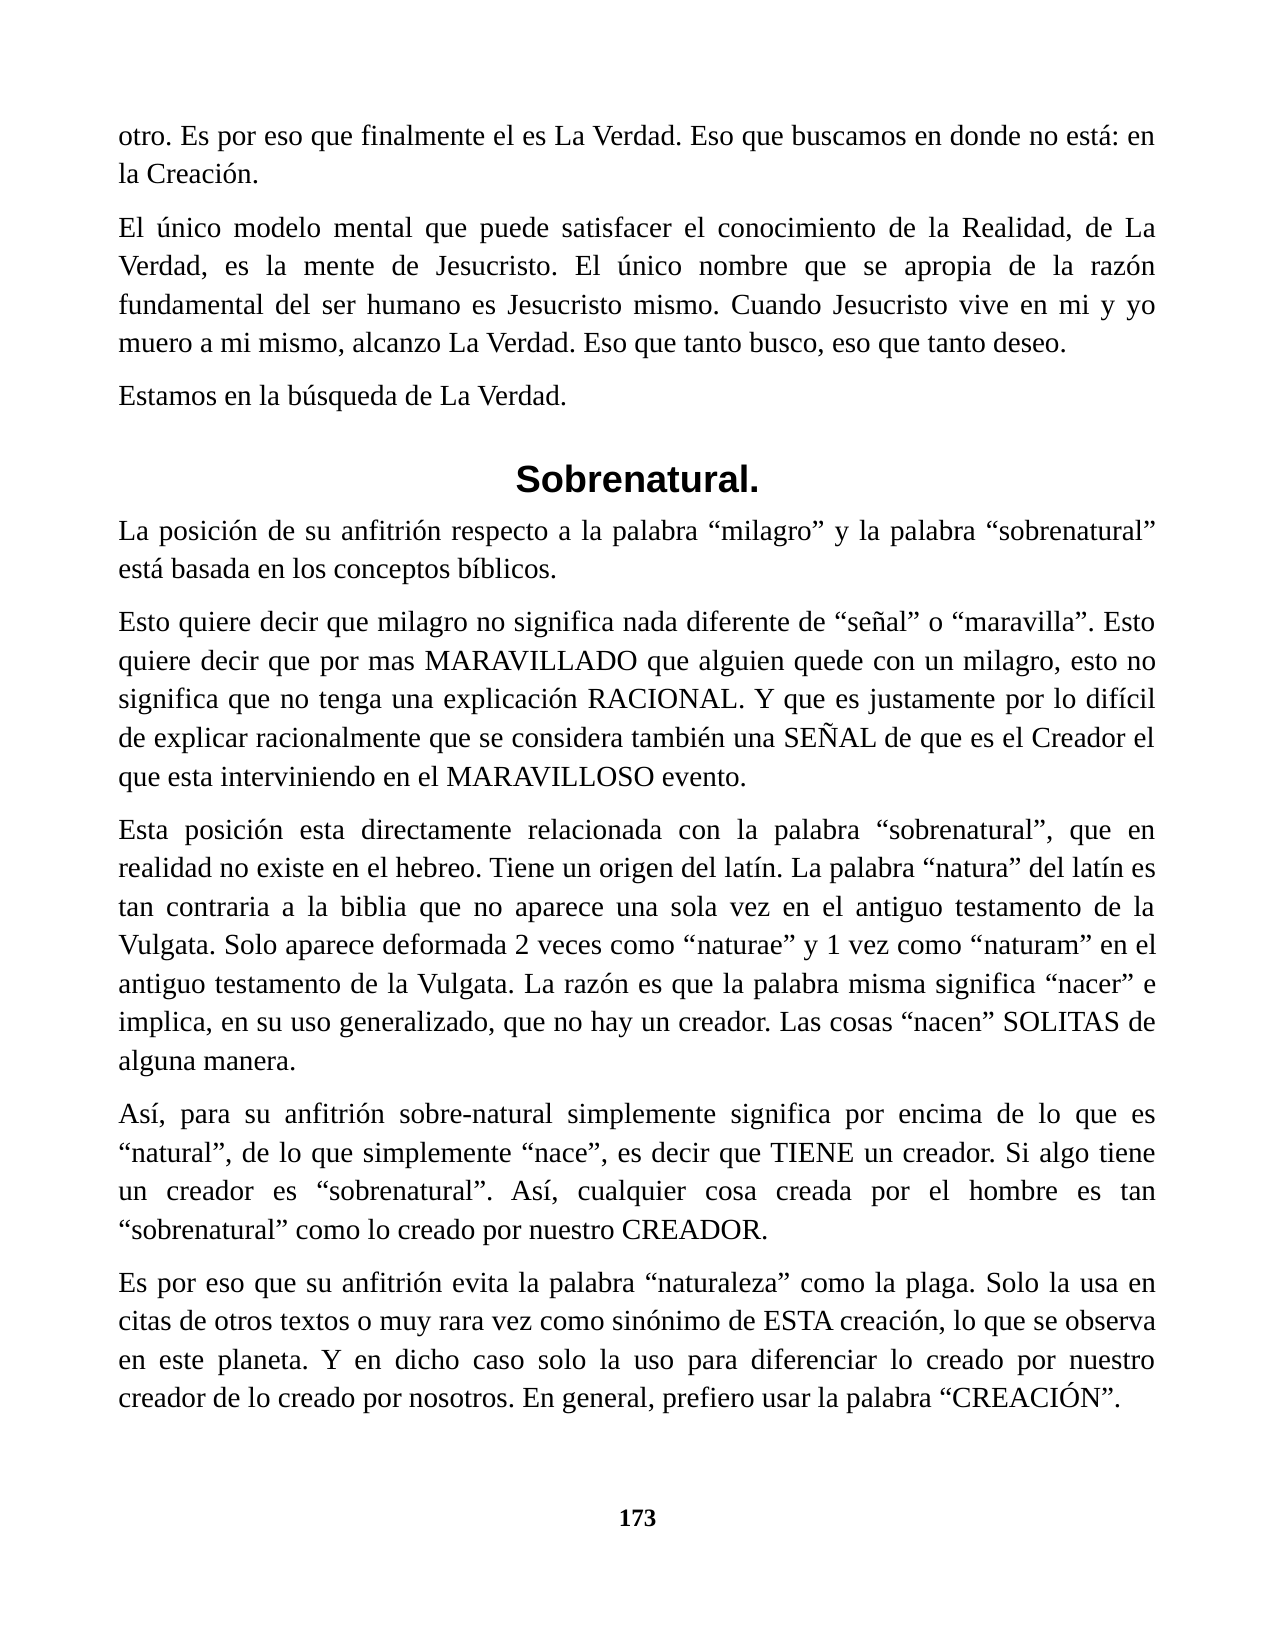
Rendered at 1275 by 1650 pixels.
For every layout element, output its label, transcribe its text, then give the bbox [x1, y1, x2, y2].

text La posición de su anfitrión respecto a la palabra “milagro” y la palabra “sobrenatural” está basada en los conceptos bíblicos. [118, 513, 1157, 585]
text Estamos en la búsqueda de La Verdad. [118, 378, 1157, 412]
text El único modelo mental que puede satisfacer el conocimiento de la Realidad, de La Verdad, es la mente de Jesucristo. El único nombre que se apropia de la razón fundamental del ser humano es Jesucristo mismo. Cuando Jesucristo vive en mi y yo muero a mi mismo, alcanzo La Verdad. Eso que tanto busco, eso que tanto deseo. [118, 210, 1157, 359]
text Es por eso que su anfitrión evita la palabra “naturaleza” como la plaga. Solo la usa en citas de otros textos o muy rara vez como sinónimo de ESTA creación, lo que se observa en este planeta. Y en dicho caso solo la uso para diferenciar lo creado por nuestro creador de lo creado por nosotros. En general, prefiero usar la palabra “CREACIÓN”. [118, 1265, 1157, 1414]
text Esto quiere decir que milagro no significa nada diferente de “señal” o “maravilla”. Esto quiere decir que por mas MARAVILLADO que alguien quede con un milagro, esto no significa que no tenga una explicación RACIONAL. Y que es justamente por lo difícil de explicar racionalmente que se considera también una SEÑAL de que es el Creador el que esta interviniendo en el MARAVILLOSO evento. [118, 604, 1157, 792]
text Así, para su anfitrión sobre-natural simplemente significa por encima de lo que es “natural”, de lo que simplemente “nace”, es decir que TIENE un creador. Si algo tiene un creador es “sobrenatural”. Así, cualquier cosa creada por el hombre es tan “sobrenatural” como lo creado por nuestro CREADOR. [118, 1096, 1157, 1245]
subtitle Sobrenatural. [118, 457, 1157, 500]
text otro. Es por eso que finalmente el es La Verdad. Eso que buscamos en donde no está: en la Creación. [118, 118, 1157, 190]
text Esta posición esta directamente relacionada con la palabra “sobrenatural”, que en realidad no existe en el hebreo. Tiene un origen del latín. La palabra “natura” del latín es tan contraria a la biblia que no aparece una sola vez en el antiguo testamento de la Vulgata. Solo aparece deformada 2 veces como “naturae” y 1 vez como “naturam” en el antiguo testamento de la Vulgata. La razón es que la palabra misma significa “nacer” e implica, en su uso generalizado, que no hay un creador. Las cosas “nacen” SOLITAS de alguna manera. [118, 812, 1157, 1077]
